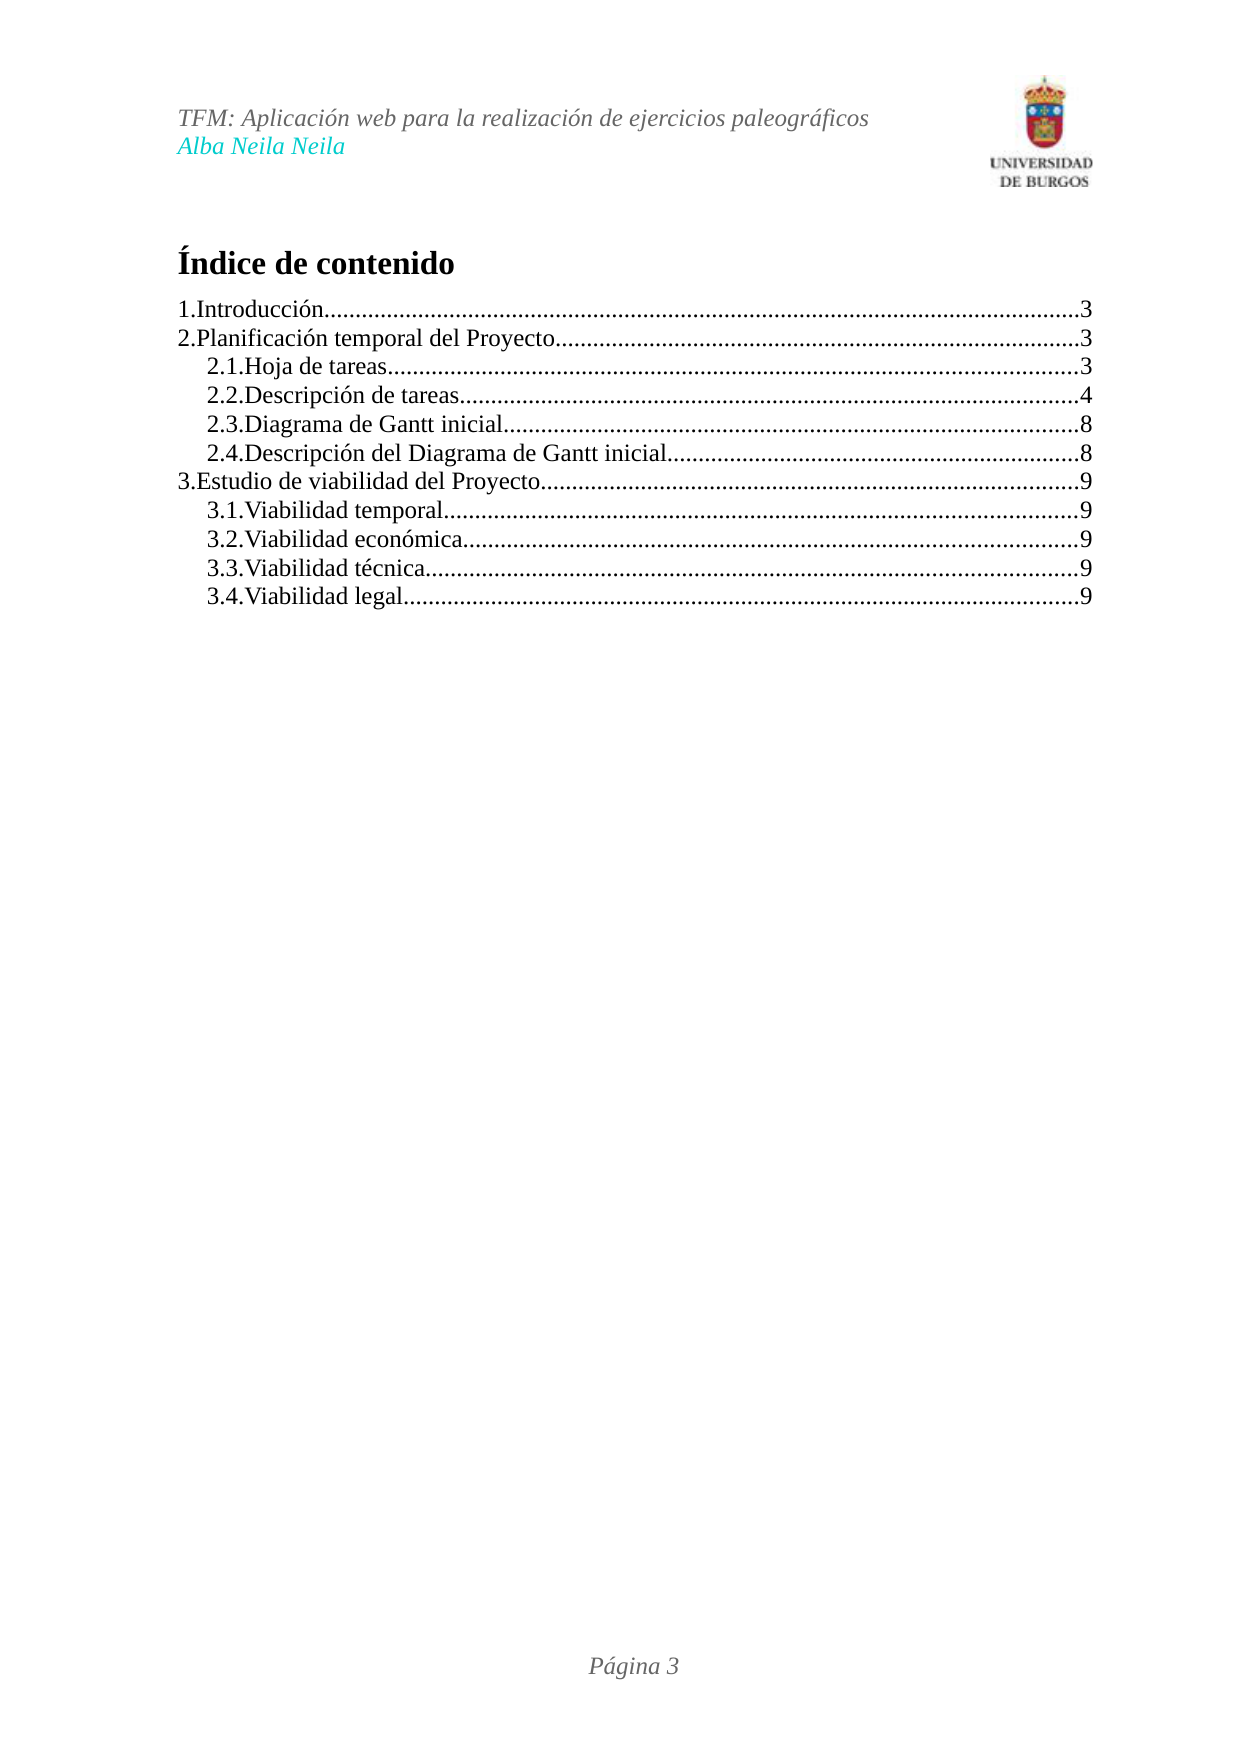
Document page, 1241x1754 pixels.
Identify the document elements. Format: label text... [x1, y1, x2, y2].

text 2.3.Diagrama de Gantt inicial 8 [207, 409, 1092, 438]
text 3.3.Viabilidad técnica 9 [207, 553, 1092, 581]
text 3.Estudio de viabilidad del Proyecto 9 [177, 466, 1092, 495]
text 2.Planificación temporal del Proyecto 3 [177, 323, 1092, 351]
text 3.1.Viabilidad temporal 9 [207, 495, 1092, 524]
text 2.1.Hoja de tareas 3 [207, 351, 1092, 380]
text 1.Introducción 3 [177, 294, 1092, 323]
text 3.2.Viabilidad económica 9 [207, 524, 1092, 553]
text 3.4.Viabilidad legal 9 [207, 581, 1092, 610]
subtitle Índice de contenido [177, 243, 1092, 281]
picture [990, 75, 1093, 187]
text 2.4.Descripción del Diagrama de Gantt inicial 8 [207, 438, 1092, 466]
text 2.2.Descripción de tareas 4 [207, 380, 1092, 409]
